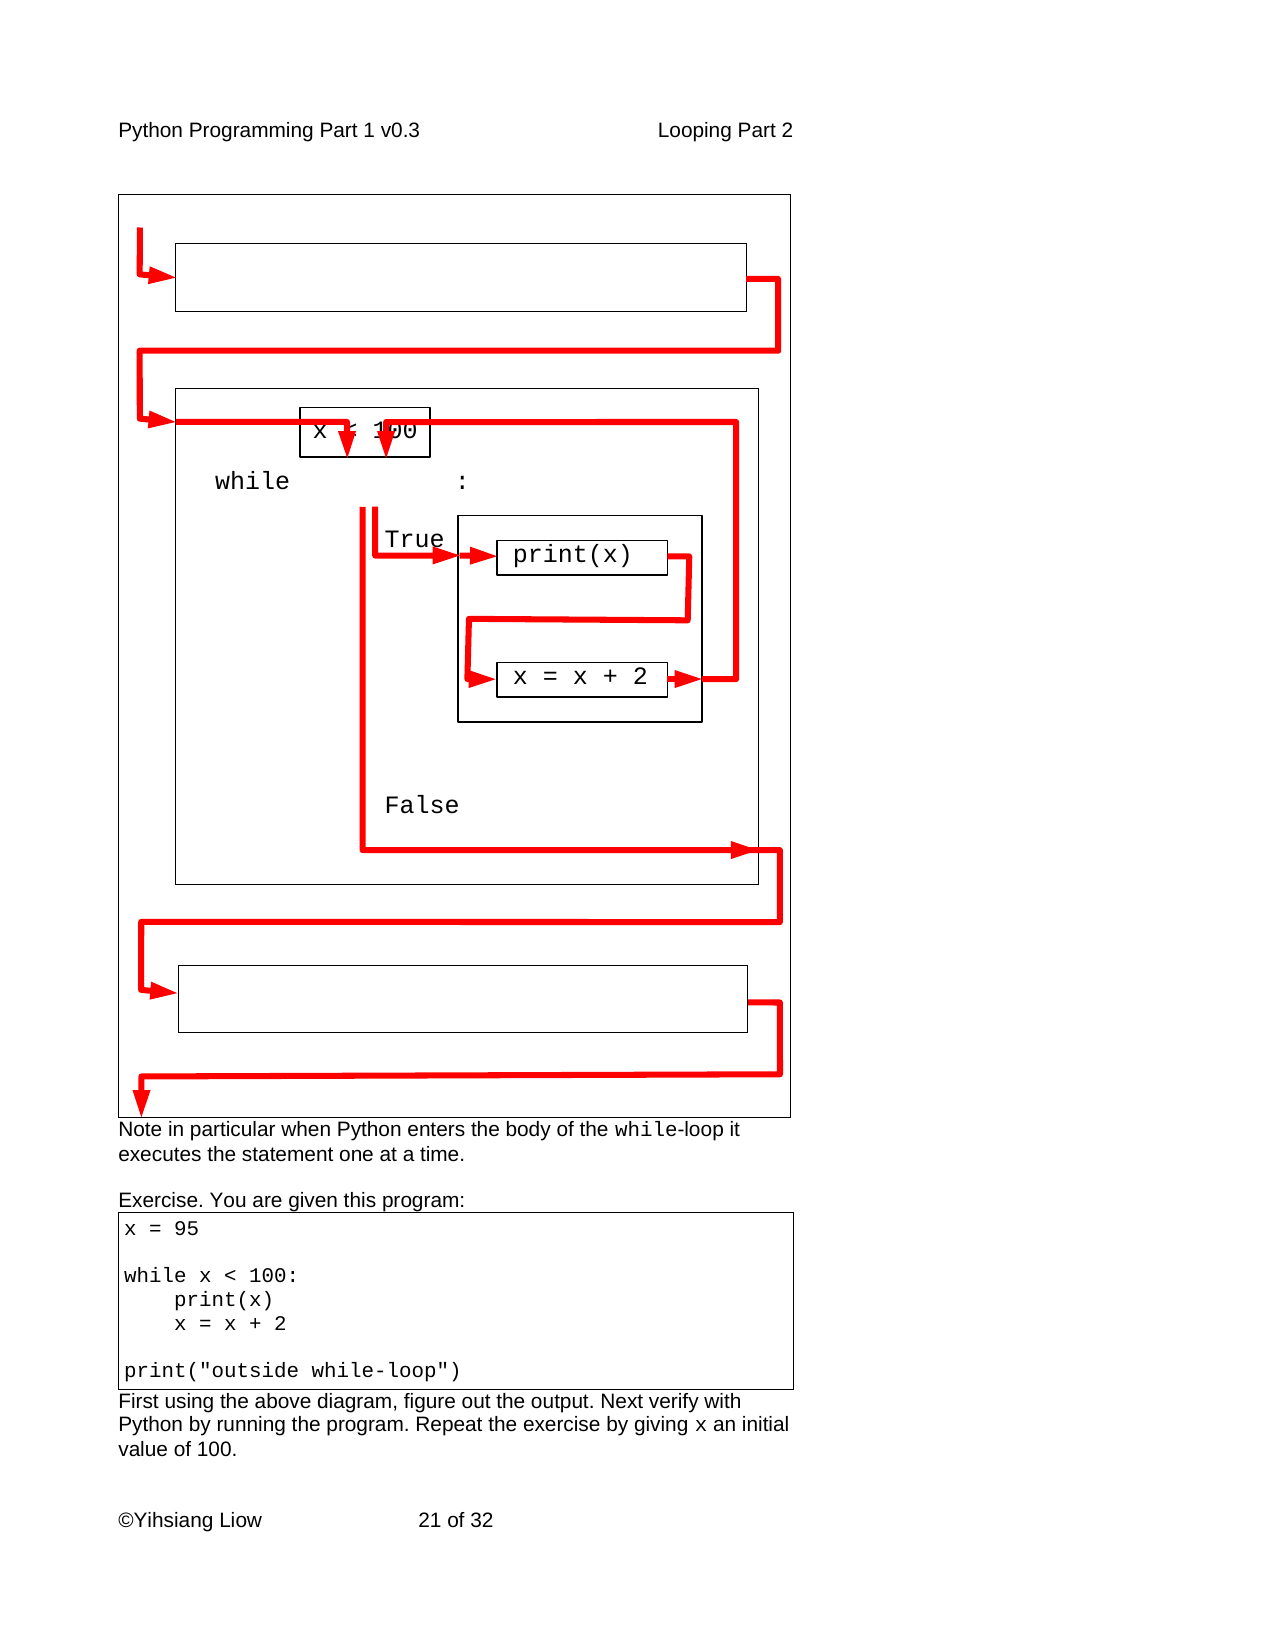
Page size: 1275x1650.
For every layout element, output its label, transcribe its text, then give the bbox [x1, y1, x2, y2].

table_header x = 95 while x < 100: print(x) x = x + 2 print("outside while-loop") [119, 1213, 793, 1389]
text Exercise. You are given this program: [118, 1189, 793, 1212]
text Note in particular when Python enters the body of the while-loop it executes the statement one at a time. [118, 659, 793, 1166]
text First using the above diagram, figure out the output. Next verify with Python by running the program. Repeat the exercise by giving x an initial value of 100. [118, 1390, 793, 1461]
